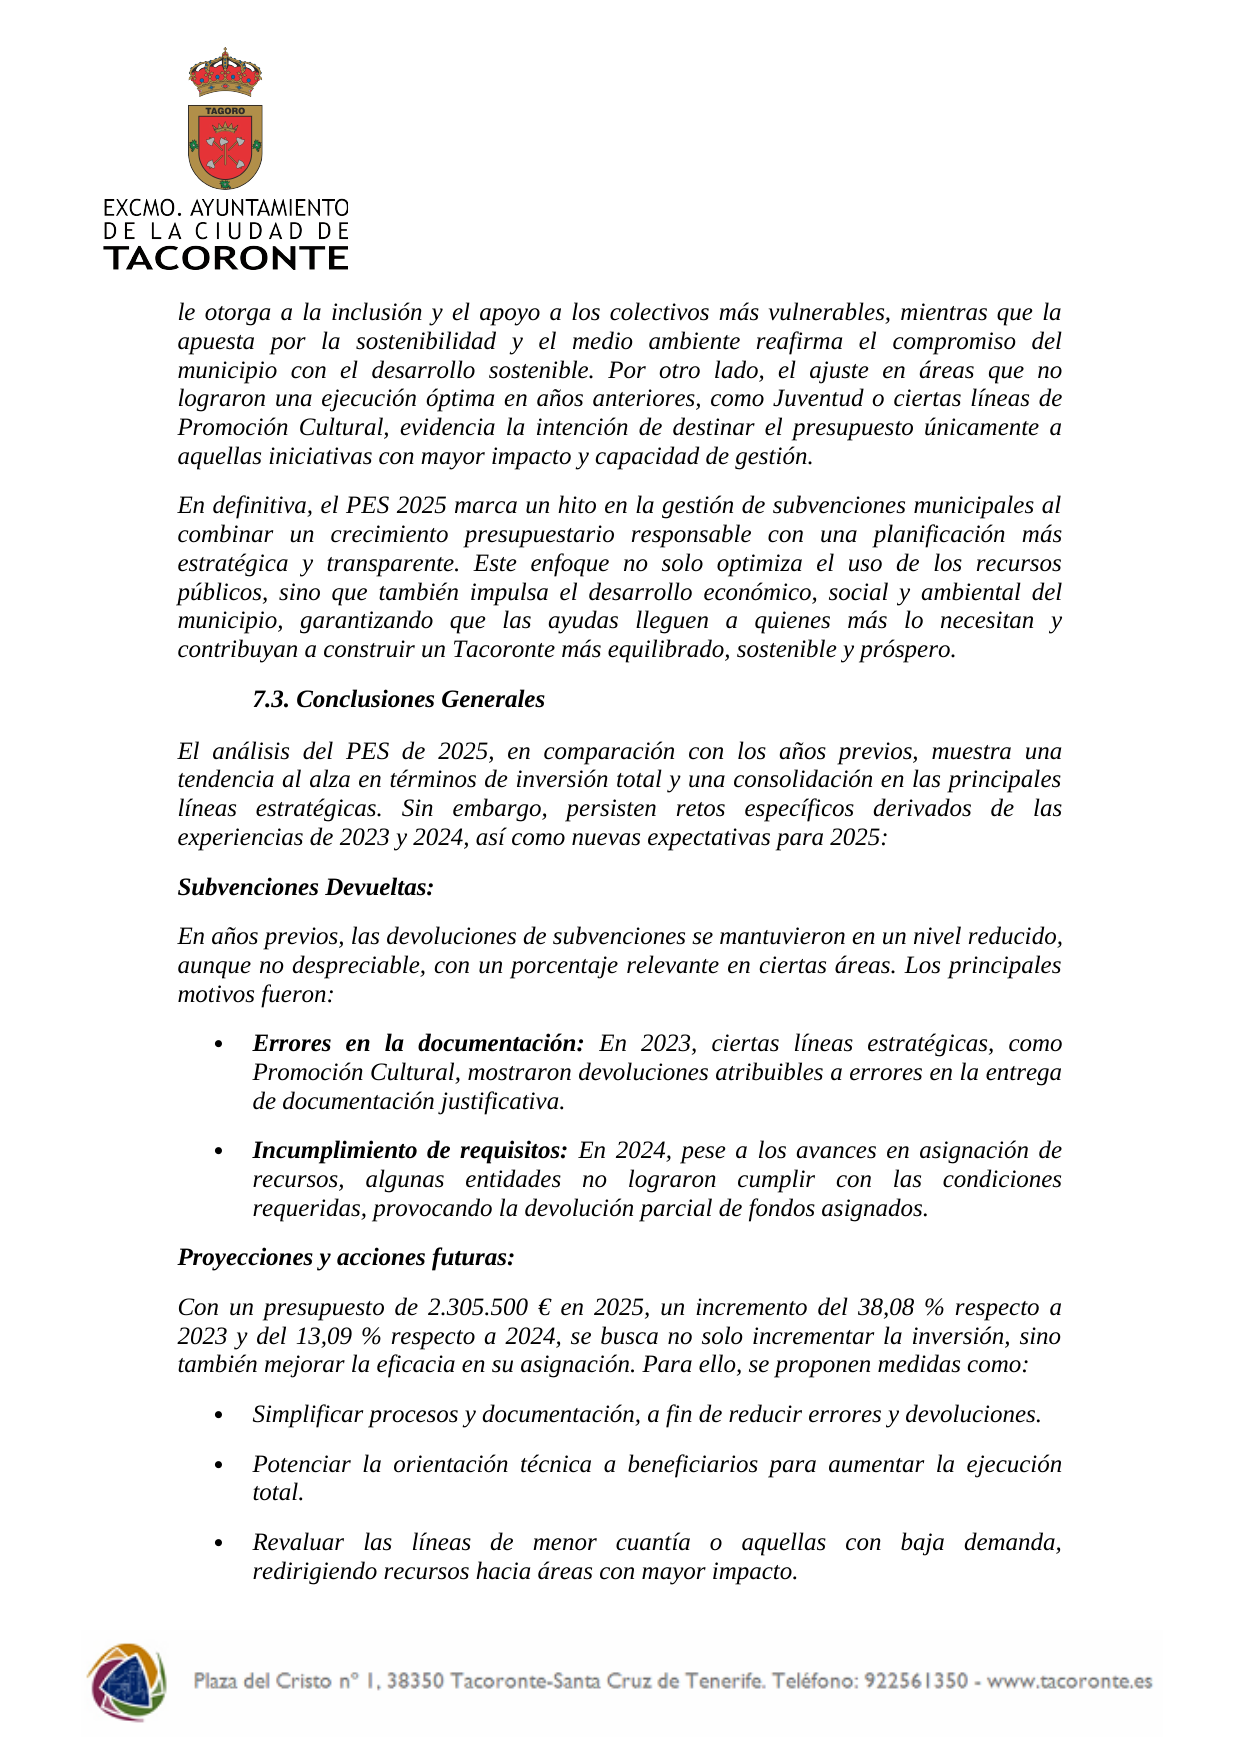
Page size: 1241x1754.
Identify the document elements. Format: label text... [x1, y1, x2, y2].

text En años previos, las devoluciones de subvenciones se mantuvieron en un nivel reducido, aunque no despreciable, con un porcentaje relevante en ciertas áreas. Los principales motivos fueron: [177, 921, 1063, 1007]
list Errores en la documentación: En 2023, ciertas líneas estratégicas, como Promoción Cultural, mostraron devoluciones atribuibles a errores en la entrega de documentación justificativa. [215, 1028, 1063, 1114]
text Proyecciones y acciones futuras: [177, 1242, 1063, 1271]
text El análisis del PES de 2025, en comparación con los años previos, muestra una tendencia al alza en términos de inversión total y una consolidación en las principales líneas estratégicas. Sin embargo, persisten retos específicos derivados de las experiencias de 2023 y 2024, así como nuevas expectativas para 2025: [177, 736, 1063, 851]
picture [103, 47, 348, 270]
text le otorga a la inclusión y el apoyo a los colectivos más vulnerables, mientras que la apuesta por la sostenibilidad y el medio ambiente reafirma el compromiso del municipio con el desarrollo sostenible. Por otro lado, el ajuste en áreas que no lograron una ejecución óptima en años anteriores, como Juventud o ciertas líneas de Promoción Cultural, evidencia la intención de destinar el presupuesto únicamente a aquellas iniciativas con mayor impacto y capacidad de gestión. [177, 297, 1063, 470]
list Revaluar las líneas de menor cuantía o aquellas con baja demanda, redirigiendo recursos hacia áreas con mayor impacto. [215, 1527, 1063, 1584]
subtitle 7.3. Conclusiones Generales [177, 684, 1063, 713]
text Con un presupuesto de 2.305.500 € en 2025, un incremento del 38,08 % respecto a 2023 y del 13,09 % respecto a 2024, se busca no solo incrementar la inversión, sino también mejorar la eficacia en su asignación. Para ello, se proponen medidas como: [177, 1292, 1063, 1378]
text En definitiva, el PES 2025 marca un hito en la gestión de subvenciones municipales al combinar un crecimiento presupuestario responsable con una planificación más estratégica y transparente. Este enfoque no solo optimiza el uso de los recursos públicos, sino que también impulsa el desarrollo económico, social y ambiental del municipio, garantizando que las ayudas lleguen a quienes más lo necesitan y contribuyan a construir un Tacoronte más equilibrado, sostenible y próspero. [177, 491, 1063, 663]
list Incumplimiento de requisitos: En 2024, pese a los avances en asignación de recursos, algunas entidades no lograron cumplir con las condiciones requeridas, provocando la devolución parcial de fondos asignados. [215, 1135, 1063, 1222]
list Simplificar procesos y documentación, a fin de reducir errores y devoluciones. [215, 1399, 1063, 1428]
list Potenciar la orientación técnica a beneficiarios para aumentar la ejecución total. [215, 1449, 1063, 1506]
picture [80, 1630, 1163, 1737]
text Subvenciones Devueltas: [177, 872, 1063, 900]
